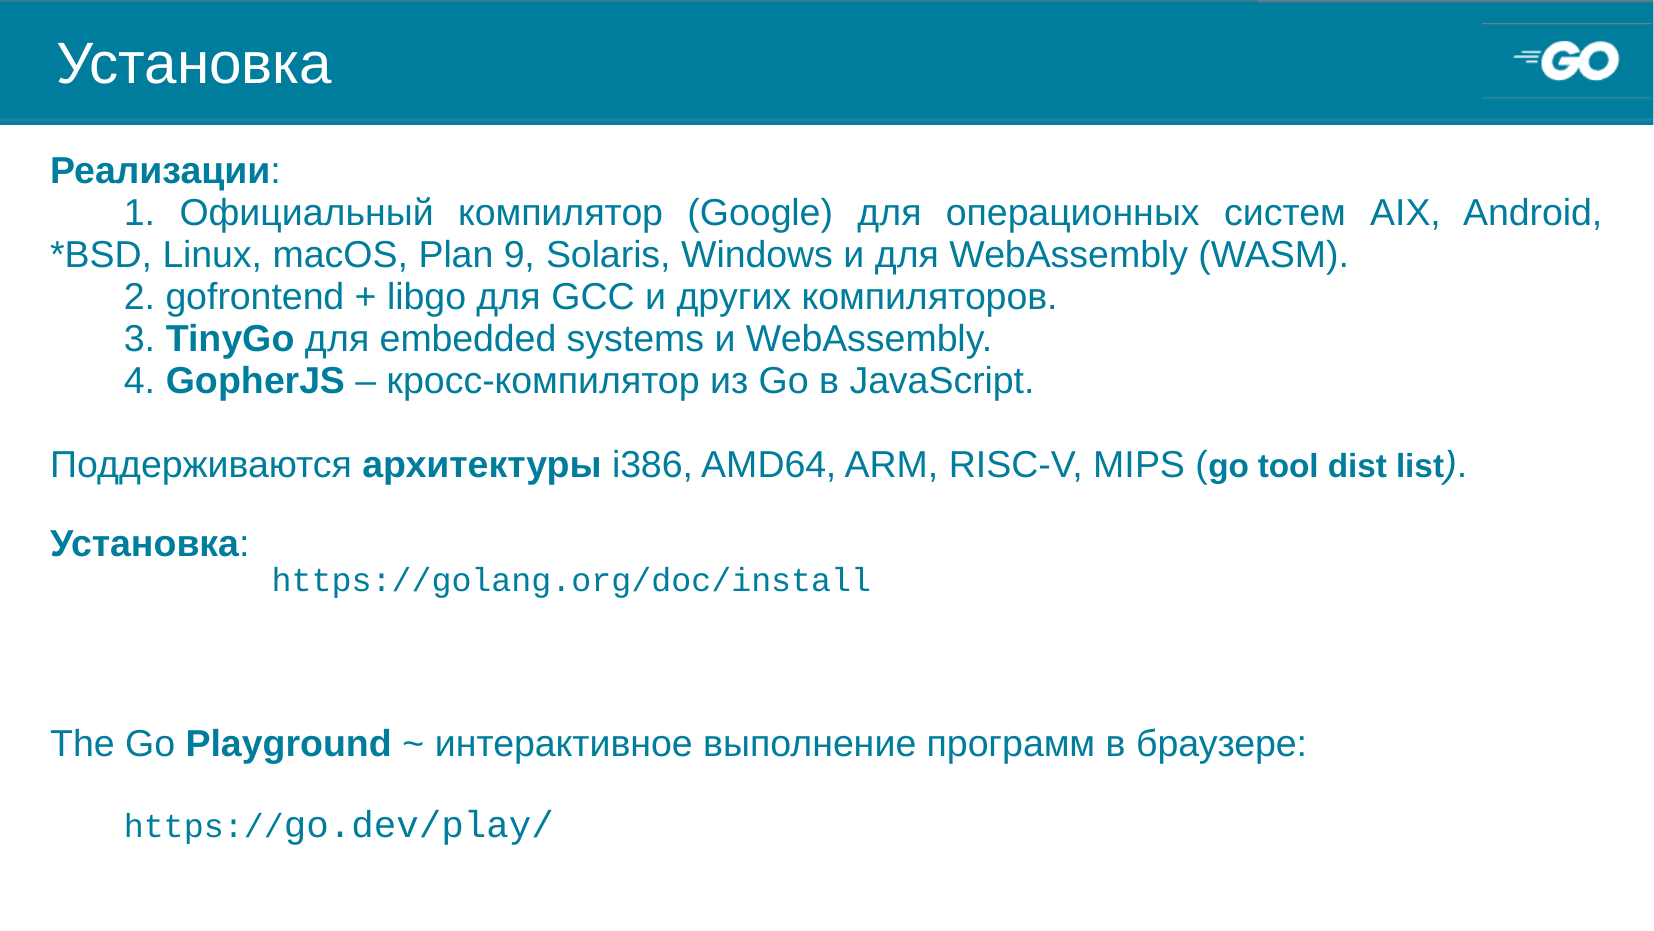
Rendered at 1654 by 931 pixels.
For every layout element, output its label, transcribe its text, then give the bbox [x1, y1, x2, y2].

text_box Установка [41, 23, 1495, 104]
text_box Реализации: 1. Официальный компилятор (Google) для операционных систем AIX, Android, *BSD, Linux, macOS, Plan 9, Solaris, Windows и для WebAssembly (WASM). 2. gofrontend + libgo для GCC и других компиляторов. 3. TinyGo для embedded systems и WebAssembly. 4. GopherJS – кросс-компилятор из Go в JavaScript. Поддерживаются архитектуры i386, AMD64, ARM, RISC-V, MIPS (go tool dist list). Установка: https://golang.org/doc/install The Go Playground ~ интерактивное выполнение программ в браузере: https://go.dev/play/ [35, 141, 1619, 907]
picture [1542, 41, 1619, 81]
